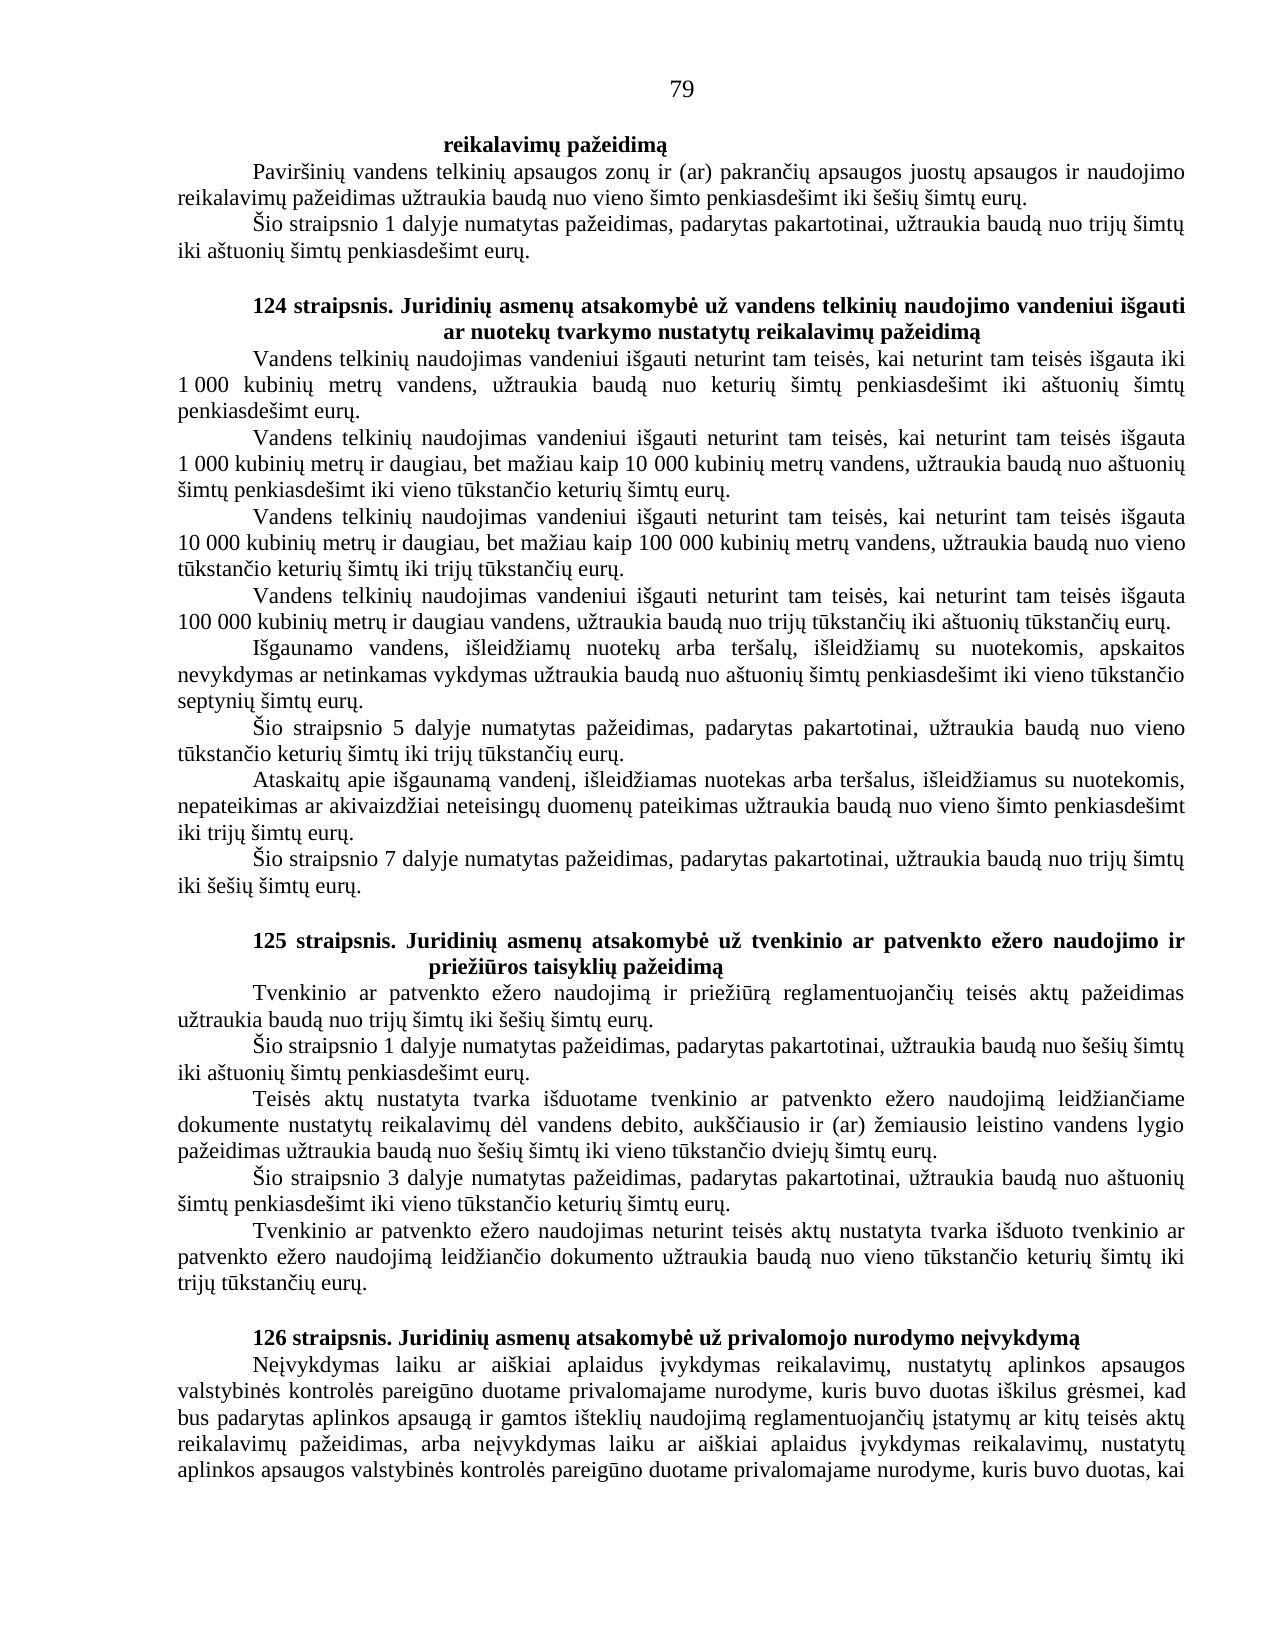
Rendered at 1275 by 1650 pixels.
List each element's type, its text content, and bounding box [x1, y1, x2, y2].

text Šio straipsnio 1 dalyje numatytas pažeidimas, padarytas pakartotinai, užtraukia baudą nuo šešių šimtų iki aštuonių šimtų penkiasdešimt eurų. [177, 1032, 1186, 1085]
text Tvenkinio ar patvenkto ežero naudojimas neturint teisės aktų nustatyta tvarka išduoto tvenkinio ar patvenkto ežero naudojimą leidžiančio dokumento užtraukia baudą nuo vieno tūkstančio keturių šimtų iki trijų tūkstančių eurų. [177, 1217, 1186, 1296]
text Vandens telkinių naudojimas vandeniui išgauti neturint tam teisės, kai neturint tam teisės išgauta iki 1 000 kubinių metrų vandens, užtraukia baudą nuo keturių šimtų penkiasdešimt iki aštuonių šimtų penkiasdešimt eurų. [177, 344, 1186, 424]
text Šio straipsnio 5 dalyje numatytas pažeidimas, padarytas pakartotinai, užtraukia baudą nuo vieno tūkstančio keturių šimtų iki trijų tūkstančių eurų. [177, 713, 1186, 766]
text Vandens telkinių naudojimas vandeniui išgauti neturint tam teisės, kai neturint tam teisės išgauta 100 000 kubinių metrų ir daugiau vandens, užtraukia baudą nuo trijų tūkstančių iki aštuonių tūkstančių eurų. [177, 582, 1186, 634]
text reikalavimų pažeidimą [252, 131, 1186, 158]
text 125 straipsnis. Juridinių asmenų atsakomybė už tvenkinio ar patvenkto ežero naudojimo ir priežiūros taisyklių pažeidimą [252, 927, 1186, 979]
text Tvenkinio ar patvenkto ežero naudojimą ir priežiūrą reglamentuojančių teisės aktų pažeidimas užtraukia baudą nuo trijų šimtų iki šešių šimtų eurų. [177, 979, 1186, 1032]
text 126 straipsnis. Juridinių asmenų atsakomybė už privalomojo nurodymo neįvykdymą [252, 1324, 1186, 1351]
text Šio straipsnio 1 dalyje numatytas pažeidimas, padarytas pakartotinai, užtraukia baudą nuo trijų šimtų iki aštuonių šimtų penkiasdešimt eurų. [177, 210, 1186, 263]
text Išgaunamo vandens, išleidžiamų nuotekų arba teršalų, išleidžiamų su nuotekomis, apskaitos nevykdymas ar netinkamas vykdymas užtraukia baudą nuo aštuonių šimtų penkiasdešimt iki vieno tūkstančio septynių šimtų eurų. [177, 634, 1186, 713]
text Šio straipsnio 7 dalyje numatytas pažeidimas, padarytas pakartotinai, užtraukia baudą nuo trijų šimtų iki šešių šimtų eurų. [177, 845, 1186, 898]
text Vandens telkinių naudojimas vandeniui išgauti neturint tam teisės, kai neturint tam teisės išgauta 10 000 kubinių metrų ir daugiau, bet mažiau kaip 100 000 kubinių metrų vandens, užtraukia baudą nuo vieno tūkstančio keturių šimtų iki trijų tūkstančių eurų. [177, 503, 1186, 582]
text Šio straipsnio 3 dalyje numatytas pažeidimas, padarytas pakartotinai, užtraukia baudą nuo aštuonių šimtų penkiasdešimt iki vieno tūkstančio keturių šimtų eurų. [177, 1164, 1186, 1217]
text 124 straipsnis. Juridinių asmenų atsakomybė už vandens telkinių naudojimo vandeniui išgauti ar nuotekų tvarkymo nustatytų reikalavimų pažeidimą [252, 292, 1186, 344]
text Teisės aktų nustatyta tvarka išduotame tvenkinio ar patvenkto ežero naudojimą leidžiančiame dokumente nustatytų reikalavimų dėl vandens debito, aukščiausio ir (ar) žemiausio leistino vandens lygio pažeidimas užtraukia baudą nuo šešių šimtų iki vieno tūkstančio dviejų šimtų eurų. [177, 1085, 1186, 1164]
text Neįvykdymas laiku ar aiškiai aplaidus įvykdymas reikalavimų, nustatytų aplinkos apsaugos valstybinės kontrolės pareigūno duotame privalomajame nurodyme, kuris buvo duotas iškilus grėsmei, kad bus padarytas aplinkos apsaugą ir gamtos išteklių naudojimą reglamentuojančių įstatymų ar kitų teisės aktų reikalavimų pažeidimas, arba neįvykdymas laiku ar aiškiai aplaidus įvykdymas reikalavimų, nustatytų aplinkos apsaugos valstybinės kontrolės pareigūno duotame privalomajame nurodyme, kuris buvo duotas, kai [177, 1351, 1186, 1483]
text Paviršinių vandens telkinių apsaugos zonų ir (ar) pakrančių apsaugos juostų apsaugos ir naudojimo reikalavimų pažeidimas užtraukia baudą nuo vieno šimto penkiasdešimt iki šešių šimtų eurų. [177, 158, 1186, 210]
text Vandens telkinių naudojimas vandeniui išgauti neturint tam teisės, kai neturint tam teisės išgauta 1 000 kubinių metrų ir daugiau, bet mažiau kaip 10 000 kubinių metrų vandens, užtraukia baudą nuo aštuonių šimtų penkiasdešimt iki vieno tūkstančio keturių šimtų eurų. [177, 424, 1186, 503]
text Ataskaitų apie išgaunamą vandenį, išleidžiamas nuotekas arba teršalus, išleidžiamus su nuotekomis, nepateikimas ar akivaizdžiai neteisingų duomenų pateikimas užtraukia baudą nuo vieno šimto penkiasdešimt iki trijų šimtų eurų. [177, 766, 1186, 845]
